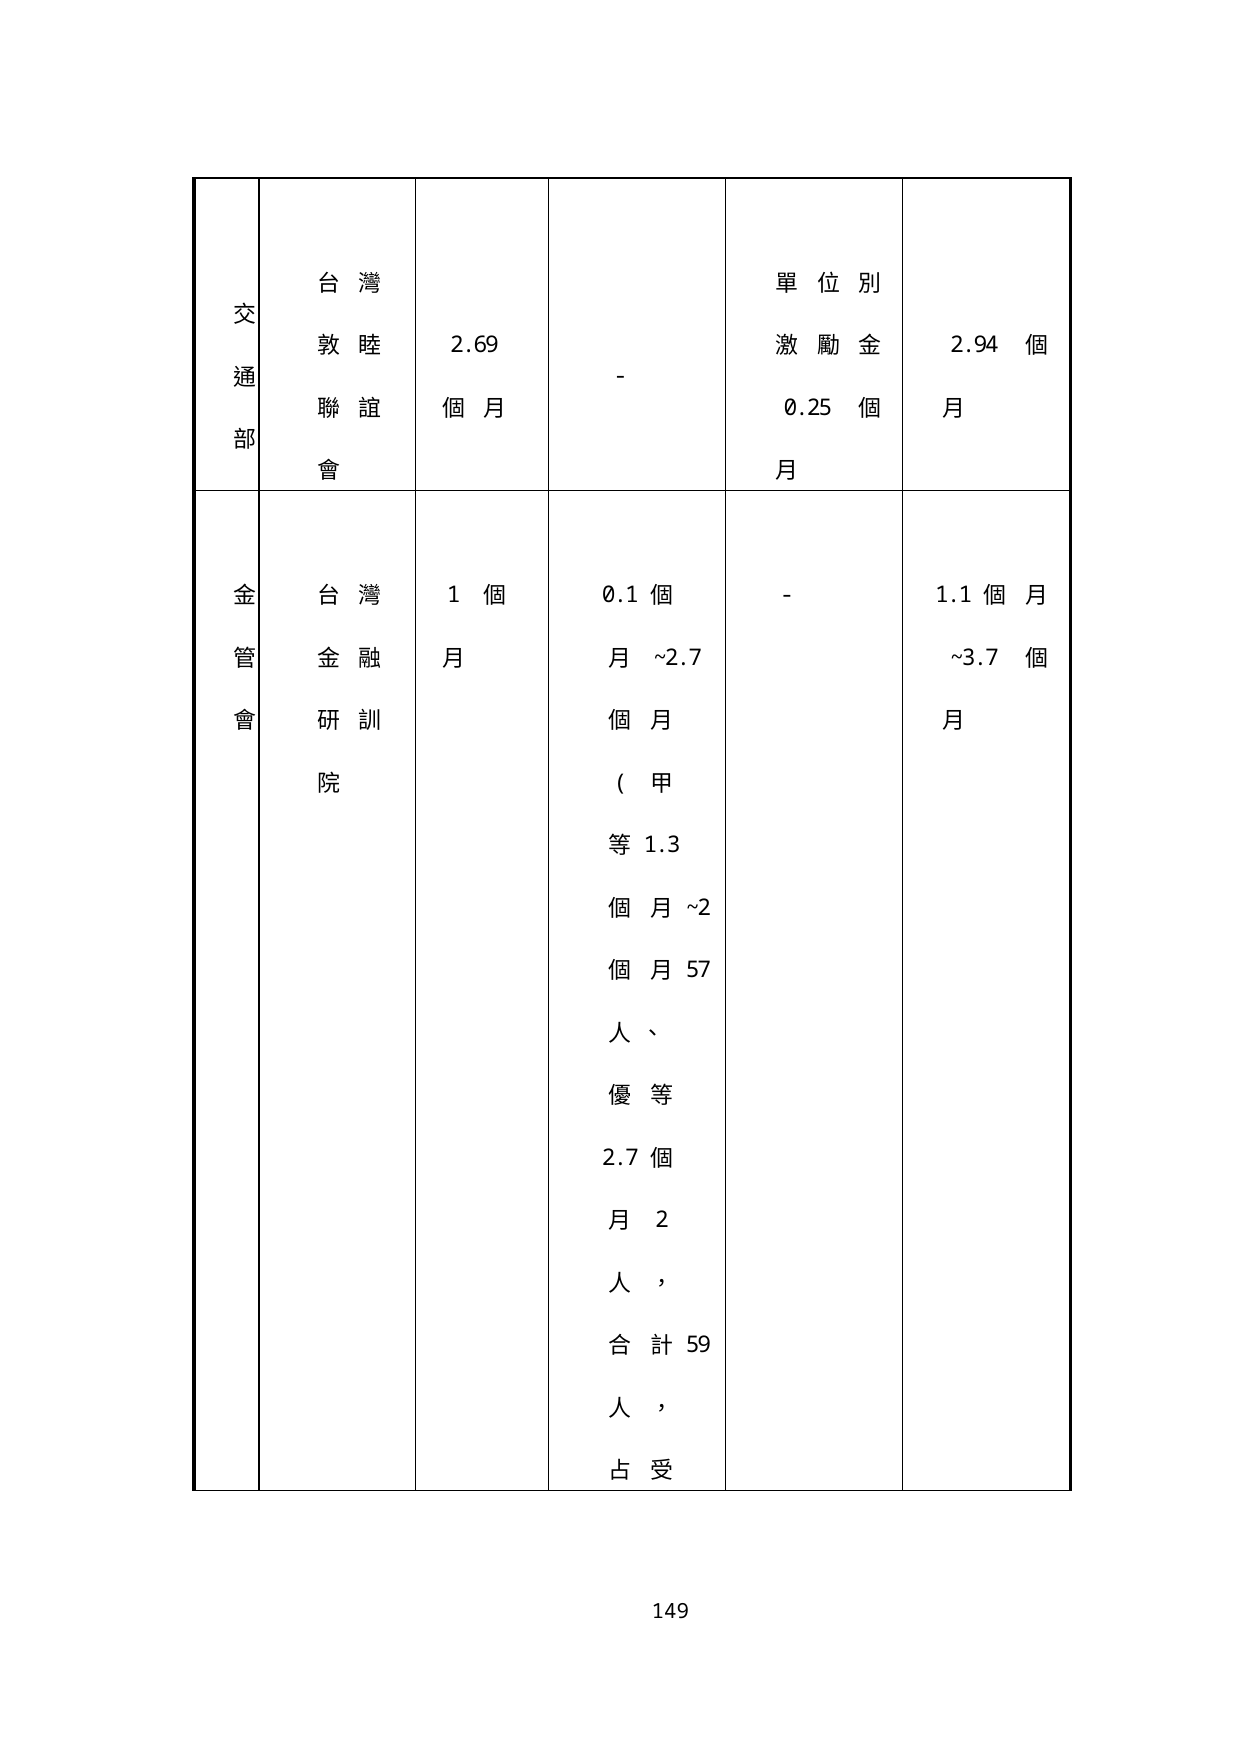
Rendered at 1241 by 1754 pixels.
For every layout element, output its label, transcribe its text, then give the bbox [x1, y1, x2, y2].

table_cell 台灣金融研訓院 [260, 491, 415, 1490]
table_cell 0.1個月~2.7個月 (甲等1.3個月~2個月57人、優等2.7個月2人，合計59人，占受 [549, 491, 725, 1490]
table_cell - [726, 491, 902, 1490]
table_cell 金管會 [196, 491, 258, 1490]
table_cell 1個月 [416, 491, 548, 1490]
table_cell 2.69個月 [416, 179, 548, 490]
table_cell - [549, 179, 725, 490]
table_cell 單位別激勵金0.25個月 [726, 179, 902, 490]
table_cell 1.1個月~3.7個月 [903, 491, 1069, 1490]
table_cell 2.94個月 [903, 179, 1069, 490]
table_cell 台灣敦睦聯誼會 [260, 179, 415, 490]
table_cell 交通部 [196, 179, 258, 490]
